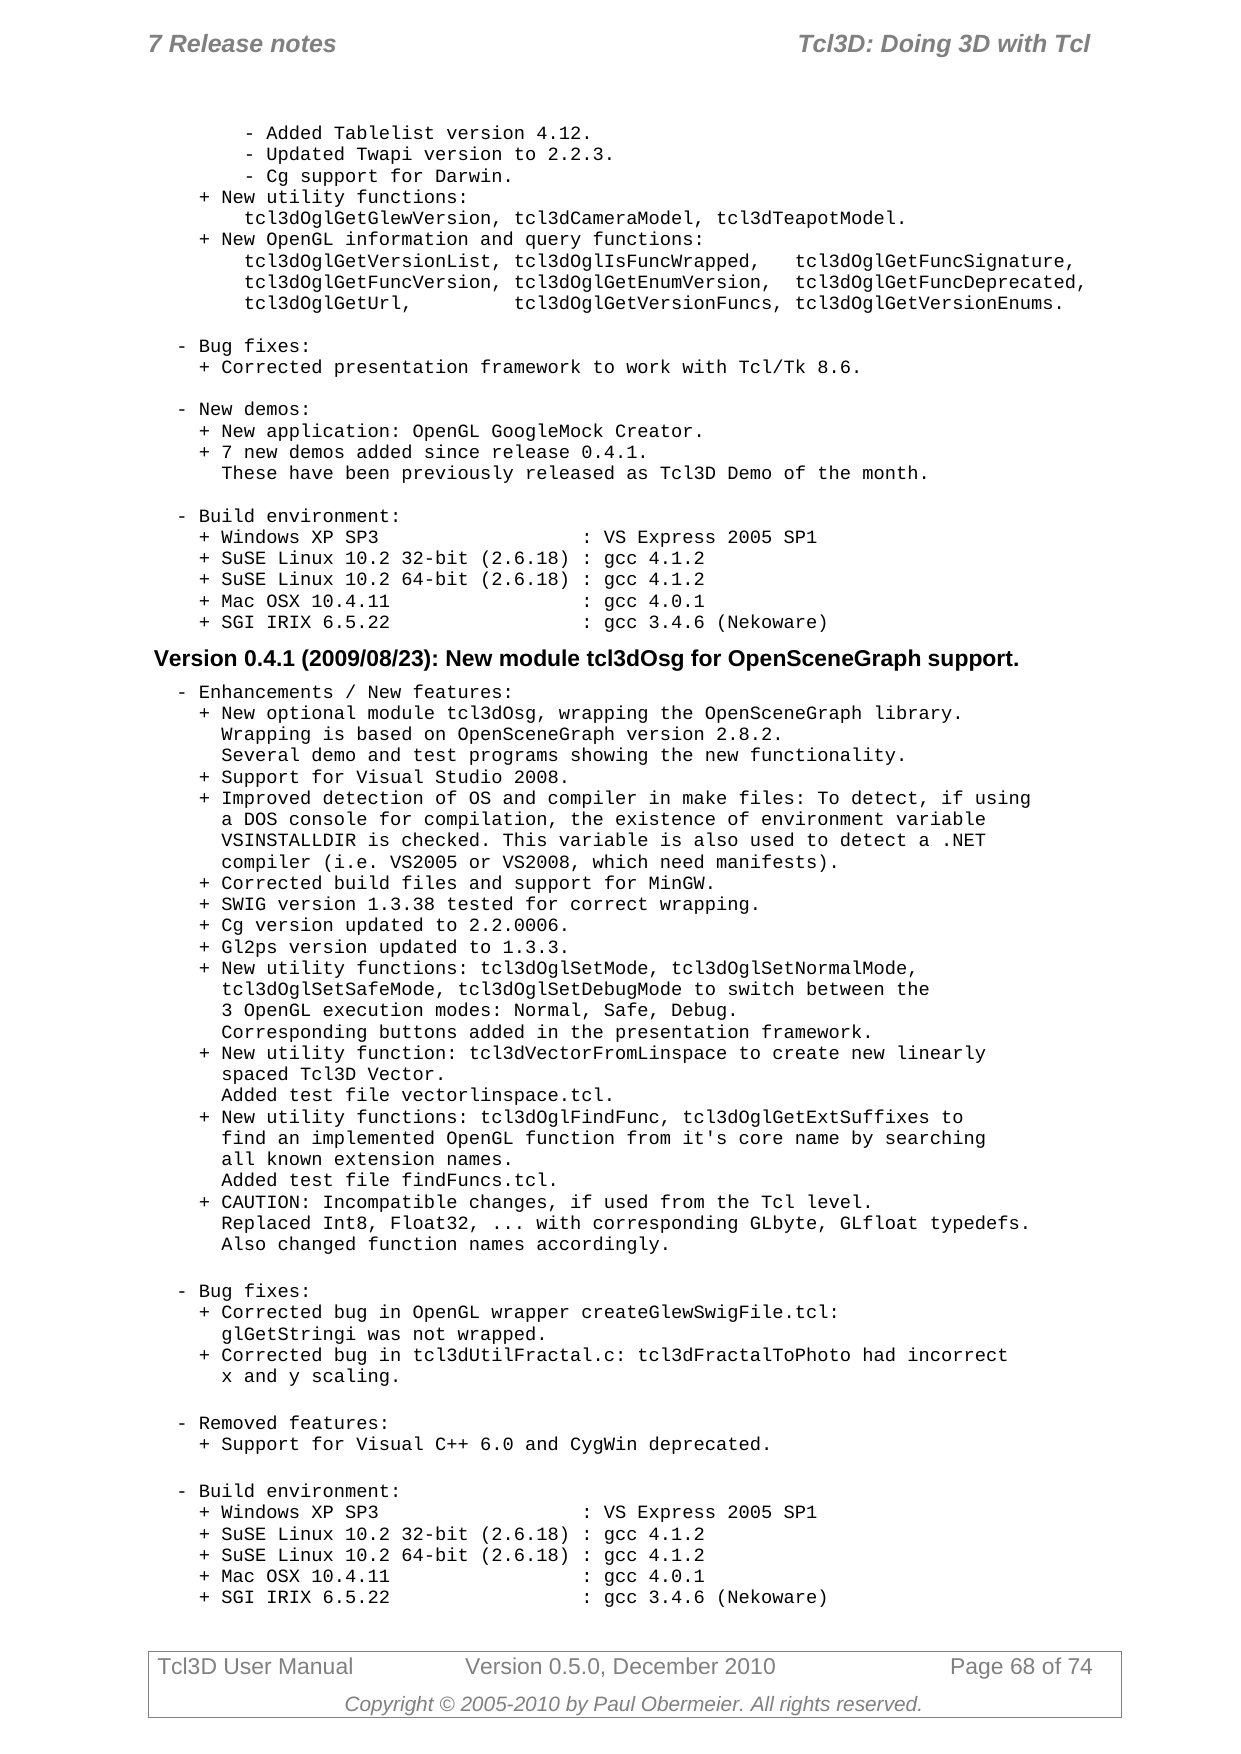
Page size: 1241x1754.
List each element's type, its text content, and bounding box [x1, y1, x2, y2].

table_cell - Added Tablelist version 4.12. - Updated Twapi version to 2.2.3. - Cg support for Darwin. + New utility functions: tcl3dOglGetGlewVersion, tcl3dCameraModel, tcl3dTeapotModel. + New OpenGL information and query functions: tcl3dOglGetVersionList, tcl3dOglIsFuncWrapped, tcl3dOglGetFuncSignature, tcl3dOglGetFuncVersion, tcl3dOglGetEnumVersion, tcl3dOglGetFuncDeprecated, tcl3dOglGetUrl, tcl3dOglGetVersionFuncs, tcl3dOglGetVersionEnums. - Bug fixes: + Corrected presentation framework to work with Tcl/Tk 8.6. - New demos: + New application: OpenGL GoogleMock Creator. + 7 new demos added since release 0.4.1. These have been previously released as Tcl3D Demo of the month. - Build environment: + Windows XP SP3 : VS Express 2005 SP1 + SuSE Linux 10.2 32-bit (2.6.18) : gcc 4.1.2 + SuSE Linux 10.2 64-bit (2.6.18) : gcc 4.1.2 + Mac OSX 10.4.11 : gcc 4.0.1 + SGI IRIX 6.5.22 : gcc 3.4.6 (Nekoware) [148, 118, 1122, 639]
table_cell Version 0.4.1 (2009/08/23): New module tcl3dOsg for OpenSceneGraph support. [148, 640, 1122, 677]
table_cell - Enhancements / New features: + New optional module tcl3dOsg, wrapping the OpenSceneGraph library. Wrapping is based on OpenSceneGraph version 2.8.2. Several demo and test programs showing the new functionality. + Support for Visual Studio 2008. + Improved detection of OS and compiler in make files: To detect, if using a DOS console for compilation, the existence of environment variable VSINSTALLDIR is checked. This variable is also used to detect a .NET compiler (i.e. VS2005 or VS2008, which need manifests). + Corrected build files and support for MinGW. + SWIG version 1.3.38 tested for correct wrapping. + Cg version updated to 2.2.0006. + Gl2ps version updated to 1.3.3. + New utility functions: tcl3dOglSetMode, tcl3dOglSetNormalMode, tcl3dOglSetSafeMode, tcl3dOglSetDebugMode to switch between the 3 OpenGL execution modes: Normal, Safe, Debug. Corresponding buttons added in the presentation framework. + New utility function: tcl3dVectorFromLinspace to create new linearly spaced Tcl3D Vector. Added test file vectorlinspace.tcl. + New utility functions: tcl3dOglFindFunc, tcl3dOglGetExtSuffixes to find an implemented OpenGL function from it's core name by searching all known extension names. Added test file findFuncs.tcl. + CAUTION: Incompatible changes, if used from the Tcl level. Replaced Int8, Float32, ... with corresponding GLbyte, GLfloat typedefs. Also changed function names accordingly. - Bug fixes: + Corrected bug in OpenGL wrapper createGlewSwigFile.tcl: glGetStringi was not wrapped. + Corrected bug in tcl3dUtilFractal.c: tcl3dFractalToPhoto had incorrect x and y scaling. - Removed features: + Support for Visual C++ 6.0 and CygWin deprecated. - Build environment: + Windows XP SP3 : VS Express 2005 SP1 + SuSE Linux 10.2 32-bit (2.6.18) : gcc 4.1.2 + SuSE Linux 10.2 64-bit (2.6.18) : gcc 4.1.2 + Mac OSX 10.4.11 : gcc 4.0.1 + SGI IRIX 6.5.22 : gcc 3.4.6 (Nekoware) [148, 677, 1122, 1615]
